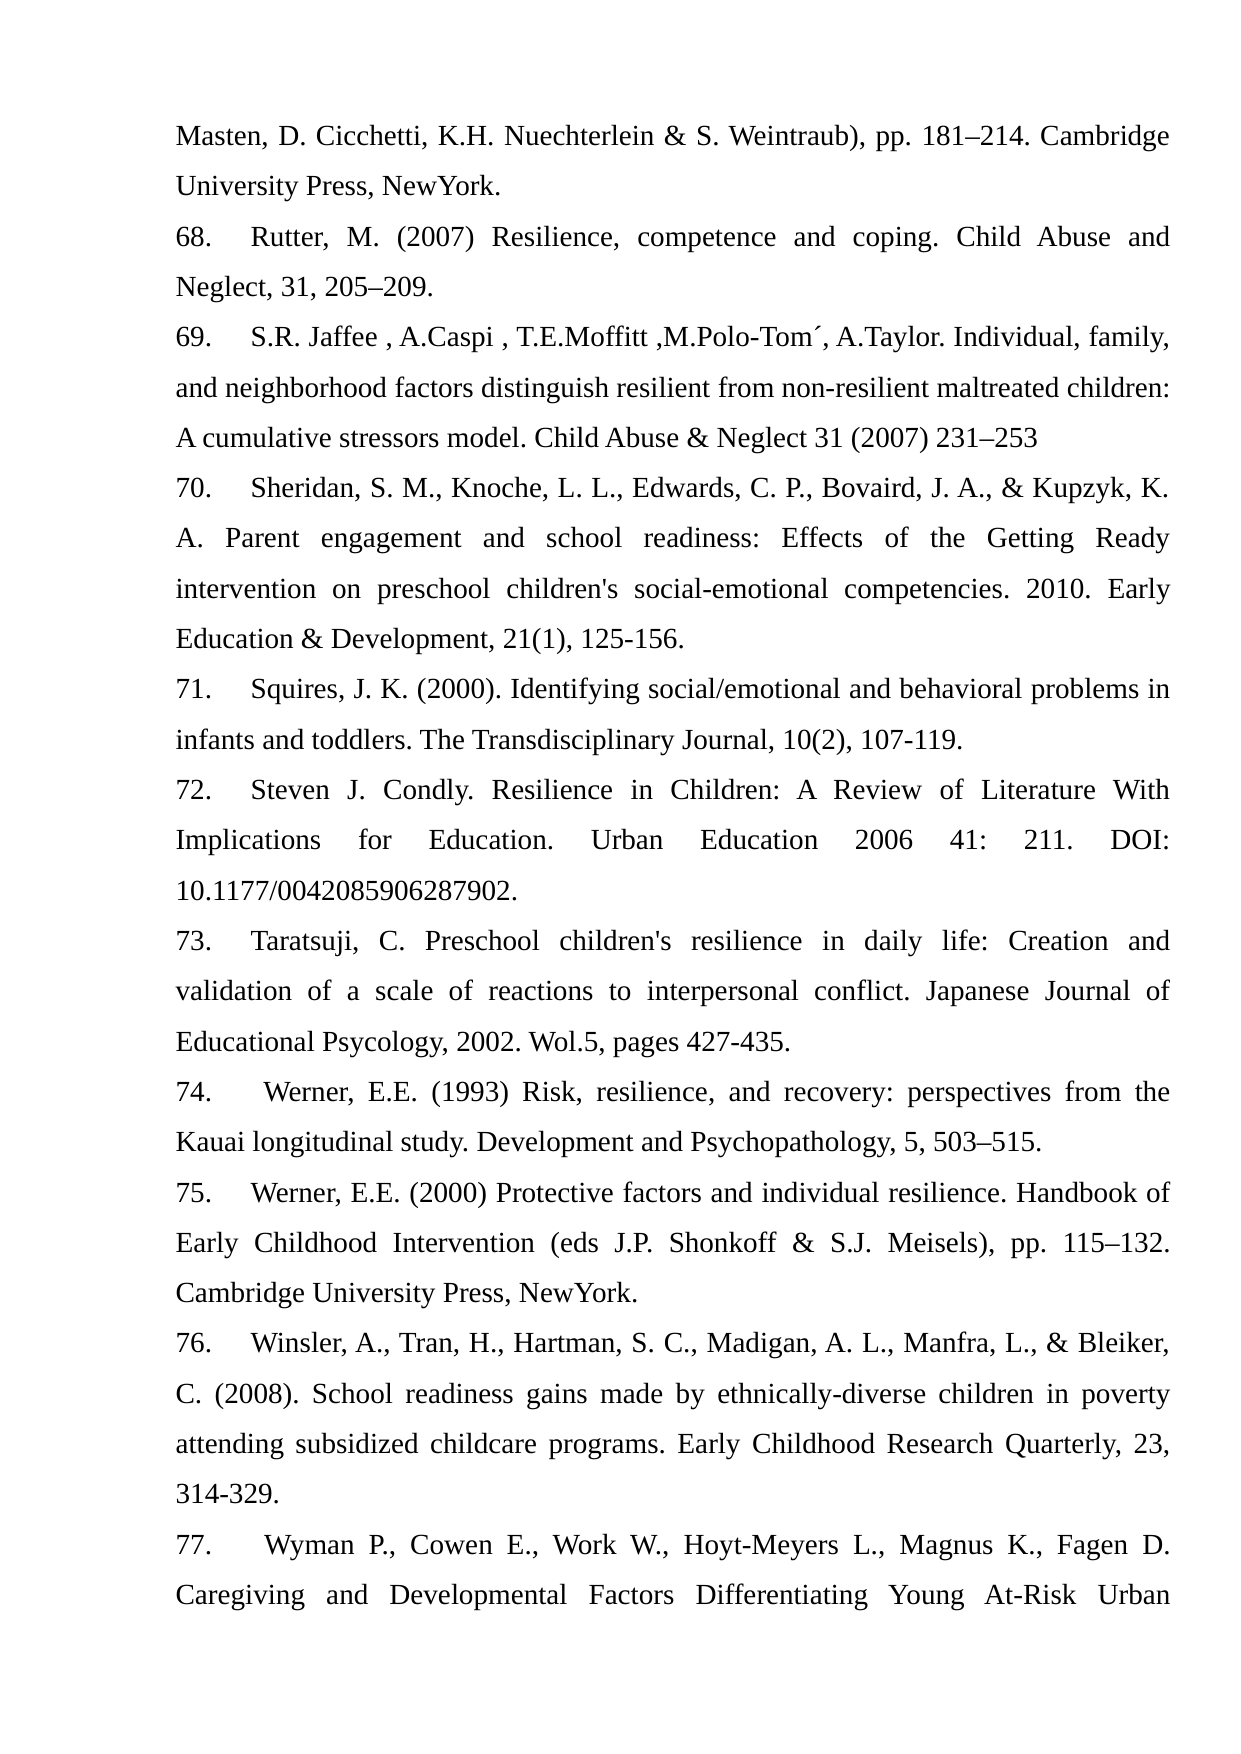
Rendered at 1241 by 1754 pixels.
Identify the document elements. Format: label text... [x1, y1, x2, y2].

list Masten, D. Cicchetti, K.H. Nuechterlein & S. Weintraub), pp. 181–214. Cambridge University Press, NewYork. [175, 118, 1171, 202]
list Winsler, A., Tran, H., Hartman, S. C., Madigan, A. L., Manfra, L., & Bleiker, C. (2008). School readiness gains made by ethnically-diverse children in poverty attending subsidized childcare programs. Early Childhood Research Quarterly, 23, 314-329. [175, 1326, 1171, 1510]
list Werner, E.E. (2000) Protective factors and individual resilience. Handbook of Early Childhood Intervention (eds J.P. Shonkoff & S.J. Meisels), pp. 115–132. Cambridge University Press, NewYork. [175, 1175, 1171, 1309]
list Rutter, M. (2007) Resilience, competence and coping. Child Abuse and Neglect, 31, 205–209. [175, 219, 1171, 303]
list Sheridan, S. M., Knoche, L. L., Edwards, C. P., Bovaird, J. A., & Kupzyk, K. A. Parent engagement and school readiness: Effects of the Getting Ready intervention on preschool children's social-emotional competencies. 2010. Early Education & Development, 21(1), 125-156. [175, 470, 1171, 655]
list Werner, E.E. (1993) Risk, resilience, and recovery: perspectives from the Kauai longitudinal study. Development and Psychopathology, 5, 503–515. [175, 1074, 1171, 1158]
list Taratsuji, C. Preschool children's resilience in daily life: Creation and validation of a scale of reactions to interpersonal conflict. Japanese Journal of Educational Psycology, 2002. Wol.5, pages 427-435. [175, 923, 1171, 1057]
list Wyman P., Cowen E., Work W., Hoyt-Meyers L., Magnus K., Fagen D. Caregiving and Developmental Factors Differentiating Young At-Risk Urban [175, 1527, 1171, 1611]
list Squires, J. K. (2000). Identifying social/emotional and behavioral problems in infants and toddlers. The Transdisciplinary Journal, 10(2), 107-119. [175, 672, 1171, 755]
list S.R. Jaffee , A.Caspi , T.E.Moffitt ,M.Polo-Tom´, A.Taylor. Individual, family, and neighborhood factors distinguish resilient from non-resilient maltreated children: A cumulative stressors model. Child Abuse & Neglect 31 (2007) 231–253 [175, 319, 1171, 453]
list Steven J. Condly. Resilience in Children: A Review of Literature With Implications for Education. Urban Education 2006 41: 211. DOI: 10.1177/0042085906287902. [175, 772, 1171, 906]
